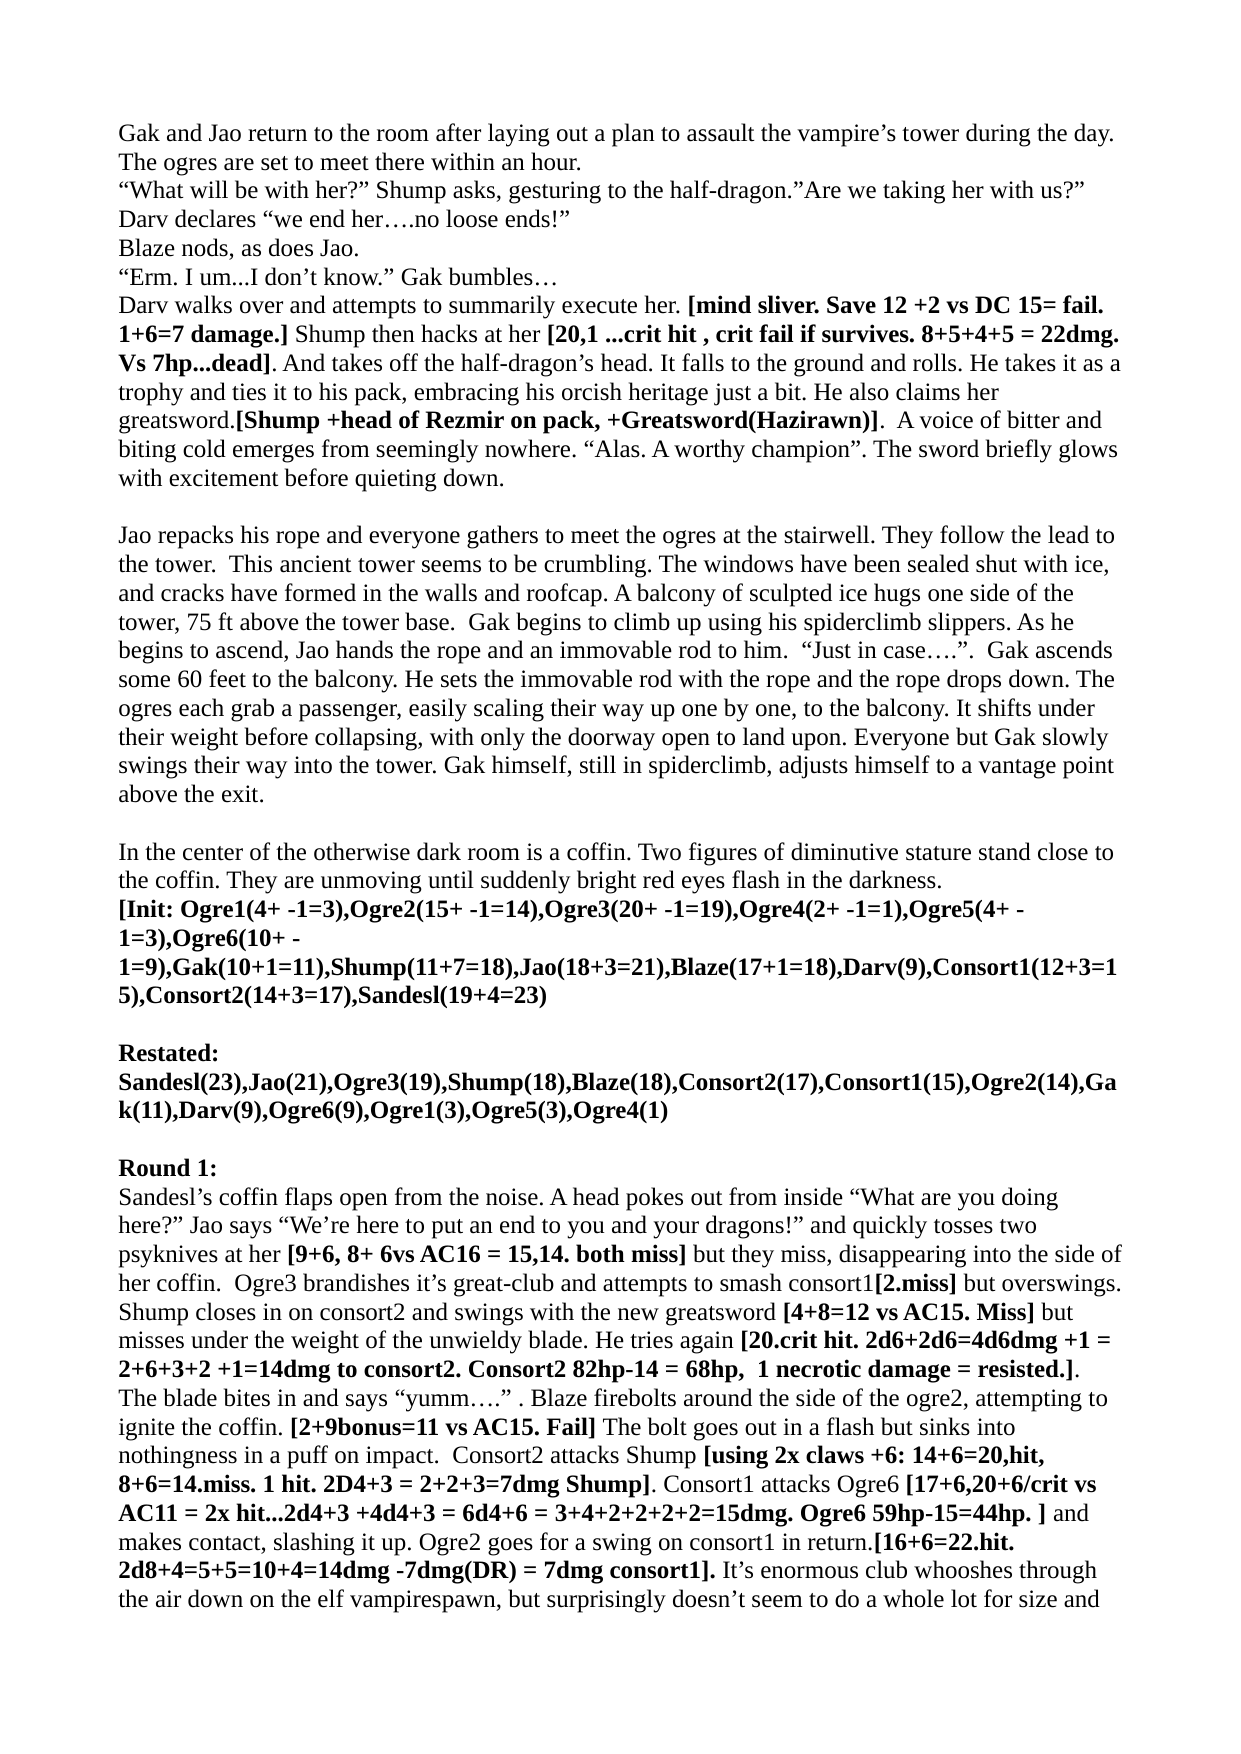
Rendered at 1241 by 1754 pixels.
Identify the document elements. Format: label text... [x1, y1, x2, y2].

text Restated: Sandesl(23),Jao(21),Ogre3(19),Shump(18),Blaze(18),Consort2(17),Consort1(15),Ogre2(14),Gak(11),Darv(9),Ogre6(9),Ogre1(3),Ogre5(3),Ogre4(1) [118, 1038, 1122, 1124]
text In the center of the otherwise dark room is a coffin. Two figures of diminutive stature stand close to the coffin. They are unmoving until suddenly bright red eyes flash in the darkness. [118, 837, 1122, 894]
text Round 1: [118, 1153, 1122, 1182]
text Darv walks over and attempts to summarily execute her. [mind sliver. Save 12 +2 vs DC 15= fail. 1+6=7 damage.] Shump then hacks at her [20,1 ...crit hit , crit fail if survives. 8+5+4+5 = 22dmg. Vs 7hp...dead]. And takes off the half-dragon’s head. It falls to the ground and rolls. He takes it as a trophy and ties it to his pack, embracing his orcish heritage just a bit. He also claims her greatsword.[Shump +head of Rezmir on pack, +Greatsword(Hazirawn)]. A voice of bitter and biting cold emerges from seemingly nowhere. “Alas. A worthy champion”. The sword briefly glows with excitement before quieting down. [118, 291, 1122, 492]
text “Erm. I um...I don’t know.” Gak bumbles… [118, 262, 1122, 291]
text [Init: Ogre1(4+ -1=3),Ogre2(15+ -1=14),Ogre3(20+ -1=19),Ogre4(2+ -1=1),Ogre5(4+ -1=3),Ogre6(10+ -1=9),Gak(10+1=11),Shump(11+7=18),Jao(18+3=21),Blaze(17+1=18),Darv(9),Consort1(12+3=15),Consort2(14+3=17),Sandesl(19+4=23) [118, 894, 1122, 1009]
text Jao repacks his rope and everyone gathers to meet the ogres at the stairwell. They follow the lead to the tower. This ancient tower seems to be crumbling. The windows have been sealed shut with ice, and cracks have formed in the walls and roofcap. A balcony of sculpted ice hugs one side of the tower, 75 ft above the tower base. Gak begins to climb up using his spiderclimb slippers. As he begins to ascend, Jao hands the rope and an immovable rod to him. “Just in case….”. Gak ascends some 60 feet to the balcony. He sets the immovable rod with the rope and the rope drops down. The ogres each grab a passenger, easily scaling their way up one by one, to the balcony. It shifts under their weight before collapsing, with only the doorway open to land upon. Everyone but Gak slowly swings their way into the tower. Gak himself, still in spiderclimb, adjusts himself to a vantage point above the exit. [118, 521, 1122, 808]
text Gak and Jao return to the room after laying out a plan to assault the vampire’s tower during the day. The ogres are set to meet there within an hour. [118, 118, 1122, 176]
text Blaze nods, as does Jao. [118, 233, 1122, 262]
text Sandesl’s coffin flaps open from the noise. A head pokes out from inside “What are you doing here?” Jao says “We’re here to put an end to you and your dragons!” and quickly tosses two psyknives at her [9+6, 8+ 6vs AC16 = 15,14. both miss] but they miss, disappearing into the side of her coffin. Ogre3 brandishes it’s great-club and attempts to smash consort1[2.miss] but overswings. Shump closes in on consort2 and swings with the new greatsword [4+8=12 vs AC15. Miss] but misses under the weight of the unwieldy blade. He tries again [20.crit hit. 2d6+2d6=4d6dmg +1 = 2+6+3+2 +1=14dmg to consort2. Consort2 82hp-14 = 68hp, 1 necrotic damage = resisted.]. The blade bites in and says “yumm….” . Blaze firebolts around the side of the ogre2, attempting to ignite the coffin. [2+9bonus=11 vs AC15. Fail] The bolt goes out in a flash but sinks into nothingness in a puff on impact. Consort2 attacks Shump [using 2x claws +6: 14+6=20,hit, 8+6=14.miss. 1 hit. 2D4+3 = 2+2+3=7dmg Shump]. Consort1 attacks Ogre6 [17+6,20+6/crit vs AC11 = 2x hit...2d4+3 +4d4+3 = 6d4+6 = 3+4+2+2+2+2=15dmg. Ogre6 59hp-15=44hp. ] and makes contact, slashing it up. Ogre2 goes for a swing on consort1 in return.[16+6=22.hit. 2d8+4=5+5=10+4=14dmg -7dmg(DR) = 7dmg consort1]. It’s enormous club whooshes through the air down on the elf vampirespawn, but surprisingly doesn’t seem to do a whole lot for size and [118, 1182, 1122, 1613]
text “What will be with her?” Shump asks, gesturing to the half-dragon.”Are we taking her with us?” [118, 176, 1122, 204]
text Darv declares “we end her….no loose ends!” [118, 204, 1122, 233]
